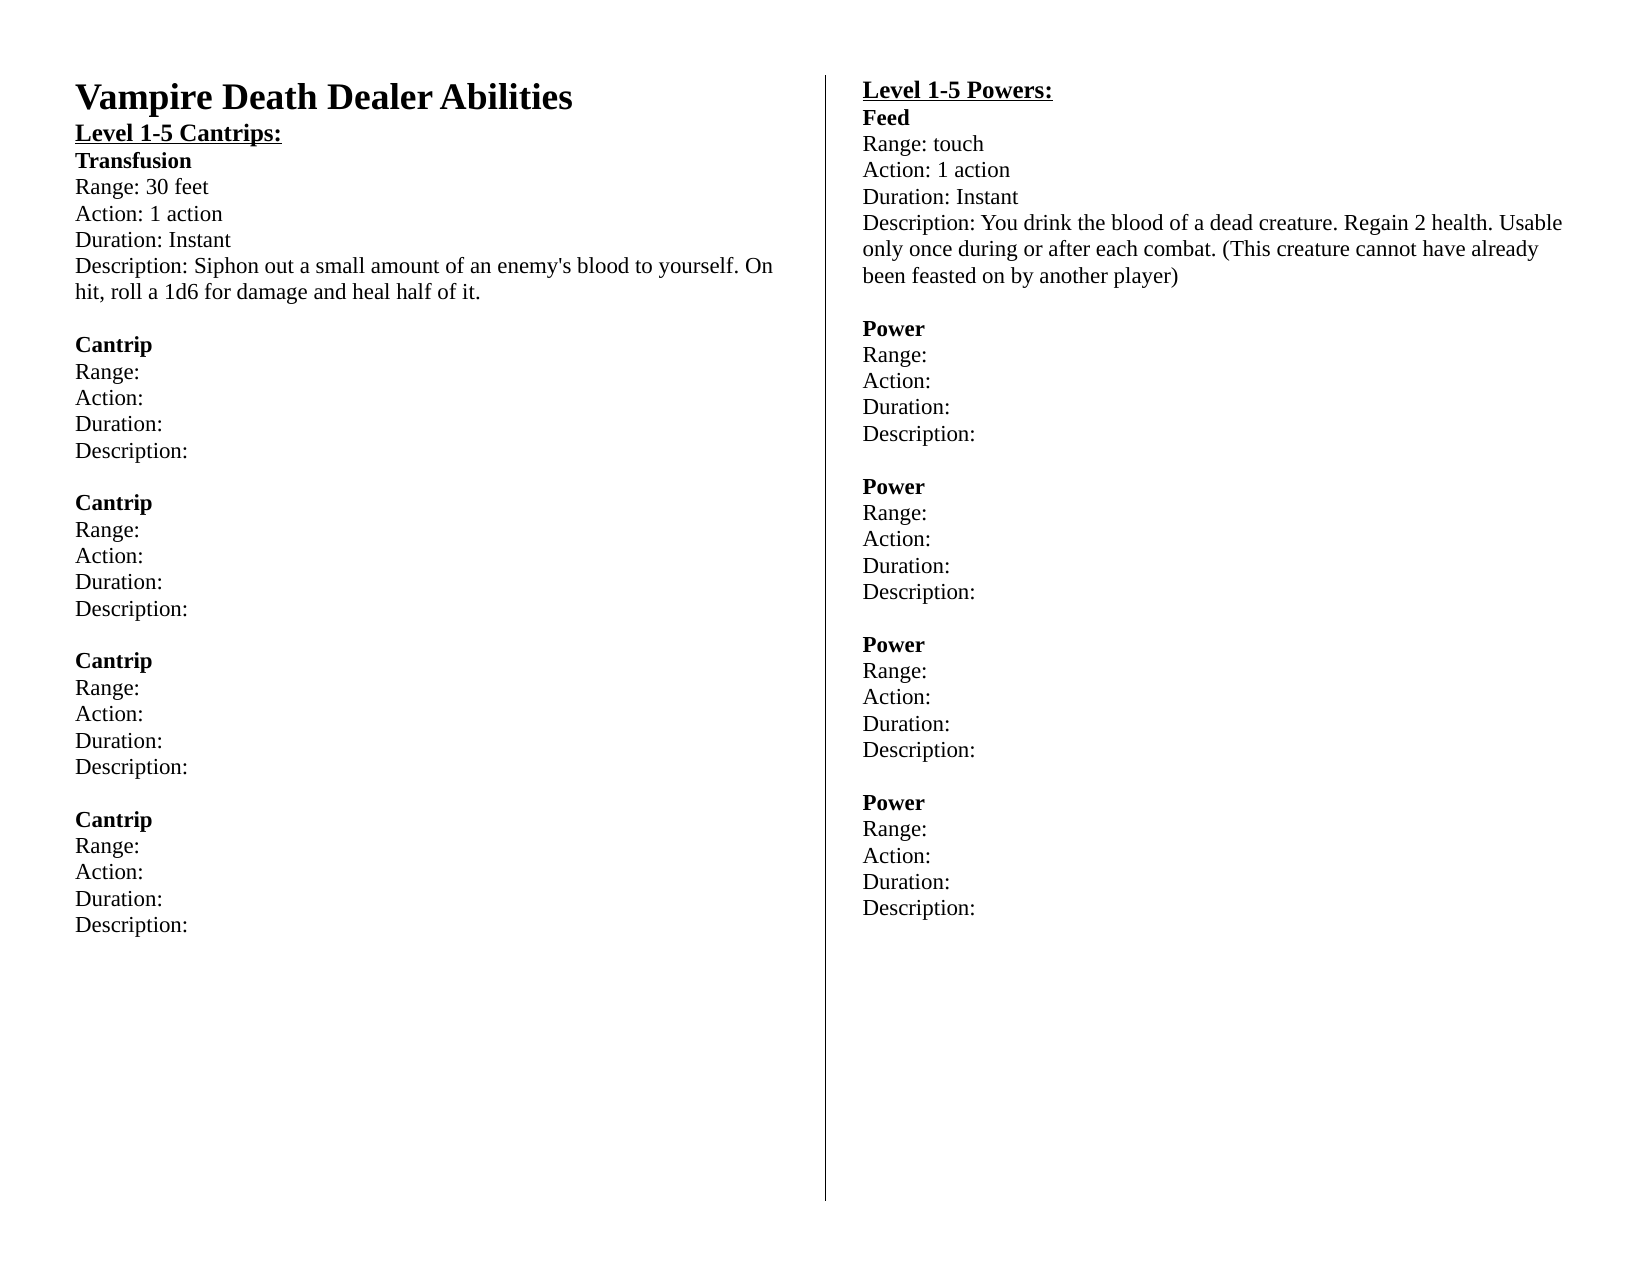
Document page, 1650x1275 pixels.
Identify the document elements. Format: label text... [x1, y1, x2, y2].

text Range: [75, 358, 787, 384]
text Action: [75, 384, 787, 410]
text Action: 1 action [75, 199, 787, 226]
text Description: [75, 595, 787, 621]
text Cantrip [75, 806, 787, 832]
text Action: [75, 542, 787, 568]
text Description: [75, 911, 787, 937]
text Range: touch [862, 130, 1575, 156]
text Duration: Instant [862, 183, 1575, 209]
text Action: [862, 842, 1575, 868]
text Duration: [75, 410, 787, 437]
text Action: [862, 683, 1575, 710]
text Range: [75, 674, 787, 700]
text Duration: [862, 710, 1575, 736]
text Power [862, 314, 1575, 341]
text Duration: Instant [75, 226, 787, 252]
text Action: [862, 525, 1575, 552]
text Action: [75, 700, 787, 727]
text Duration: [862, 552, 1575, 578]
text Duration: [862, 394, 1575, 420]
text Description: [862, 578, 1575, 604]
text Duration: [75, 727, 787, 753]
text Range: [75, 516, 787, 542]
text Vampire Death Dealer Abilities [75, 75, 787, 118]
text Range: [75, 832, 787, 858]
text Range: [862, 815, 1575, 842]
text Power [862, 789, 1575, 815]
text Power [862, 631, 1575, 657]
text Cantrip [75, 331, 787, 358]
text Description: [75, 753, 787, 779]
text Description: Siphon out a small amount of an enemy's blood to yourself. On hit, roll a 1d6 for damage and heal half of it. [75, 252, 787, 305]
text Description: [862, 420, 1575, 446]
text Description: [75, 437, 787, 463]
text Level 1-5 Cantrips: [75, 118, 787, 147]
text Action: [75, 858, 787, 885]
text Duration: [75, 568, 787, 595]
text Action: 1 action [862, 156, 1575, 183]
text Cantrip [75, 489, 787, 516]
text Range: [862, 499, 1575, 525]
text Power [862, 473, 1575, 499]
text Range: [862, 341, 1575, 367]
text Feed [862, 104, 1575, 130]
text Description: [862, 894, 1575, 921]
text Description: You drink the blood of a dead creature. Regain 2 health. Usable only once during or after each combat. (This creature cannot have already been feasted on by another player) [862, 209, 1575, 288]
text Duration: [75, 885, 787, 911]
text Action: [862, 367, 1575, 394]
text Transfusion [75, 147, 787, 173]
text Description: [862, 736, 1575, 763]
text Range: 30 feet [75, 173, 787, 199]
text Duration: [862, 868, 1575, 894]
text Cantrip [75, 648, 787, 674]
text Range: [862, 657, 1575, 683]
text Level 1-5 Powers: [862, 75, 1575, 104]
